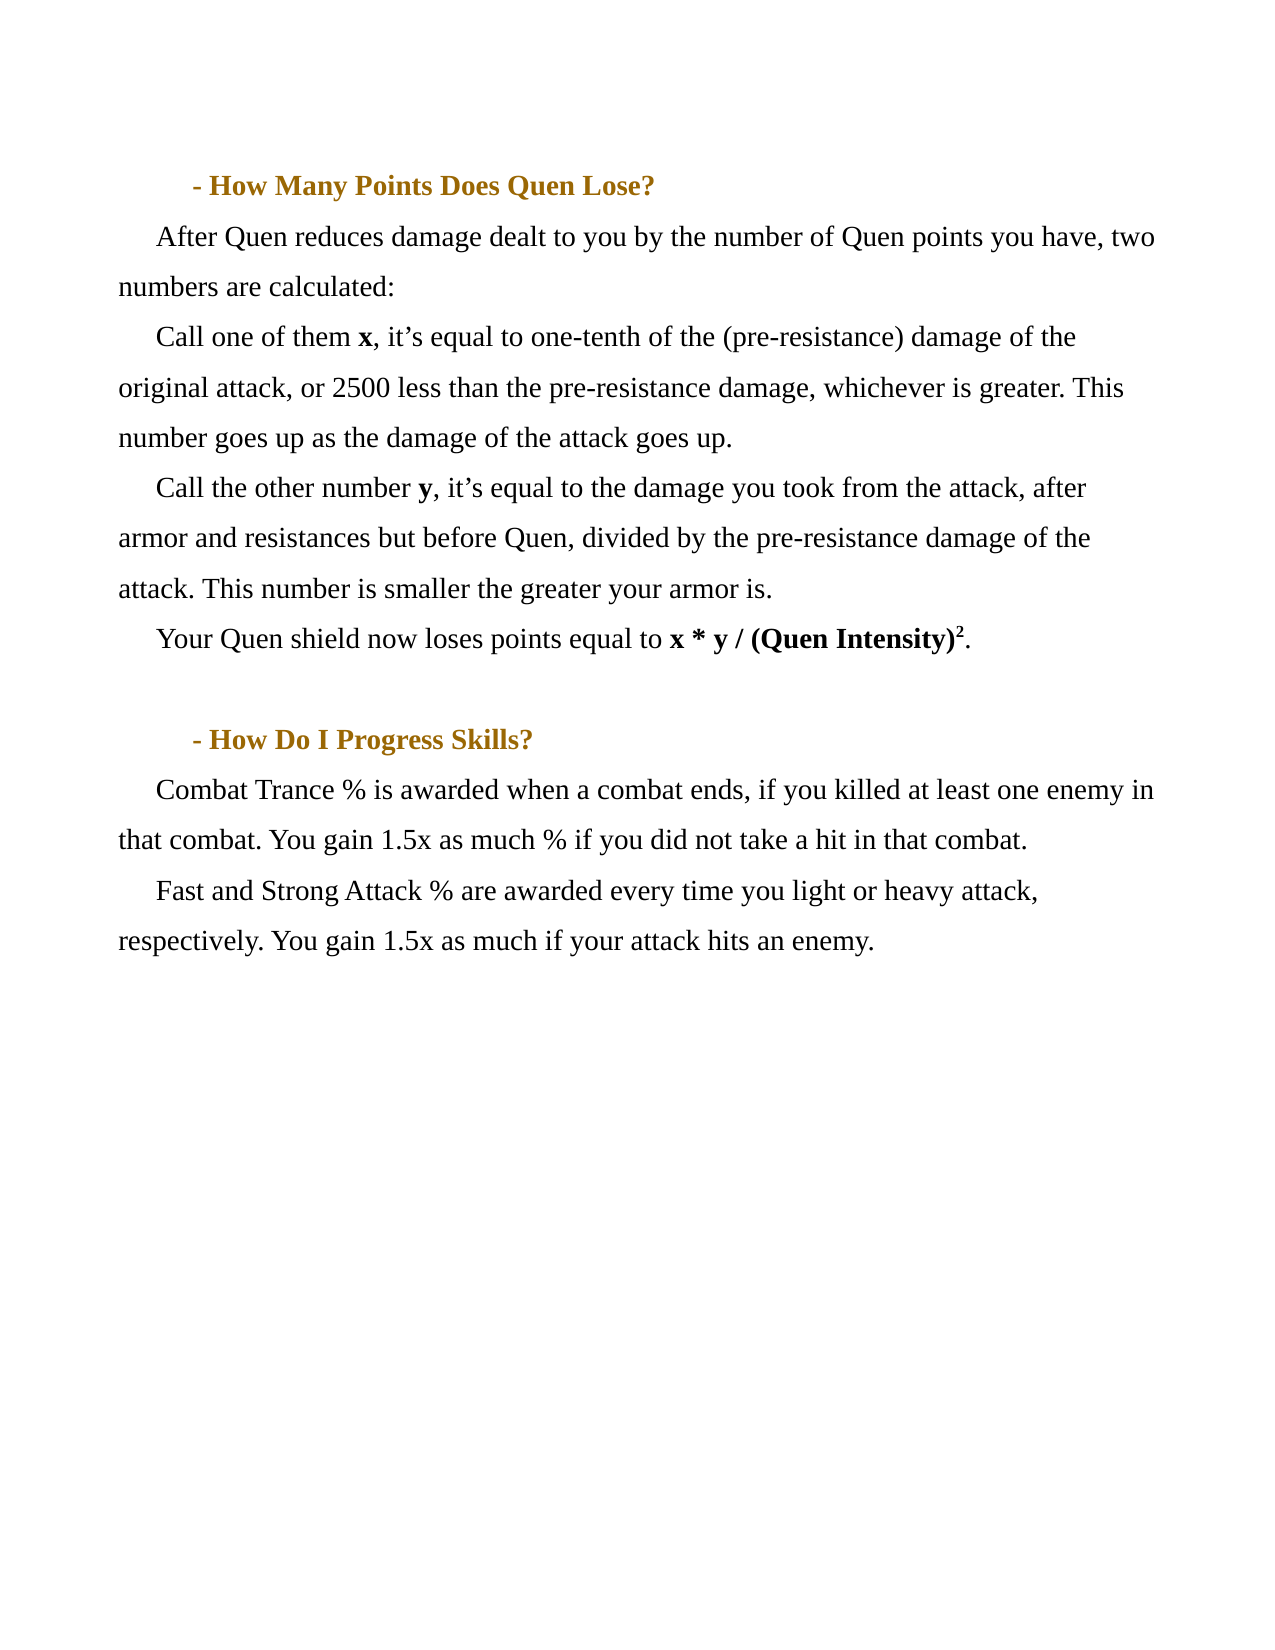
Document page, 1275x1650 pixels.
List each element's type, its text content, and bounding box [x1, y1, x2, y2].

text Combat Trance % is awarded when a combat ends, if you killed at least one enemy in that combat. You gain 1.5x as much % if you did not take a hit in that combat. [118, 772, 1157, 856]
text - How Many Points Does Quen Lose? [118, 168, 1157, 202]
text - How Do I Progress Skills? [118, 722, 1157, 755]
text Call one of them x, it’s equal to one-tenth of the (pre-resistance) damage of the original attack, or 2500 less than the pre-resistance damage, whichever is greater. This number goes up as the damage of the attack goes up. [118, 319, 1157, 453]
text Fast and Strong Attack % are awarded every time you light or heavy attack, respectively. You gain 1.5x as much if your attack hits an enemy. [118, 873, 1157, 957]
text After Quen reduces damage dealt to you by the number of Quen points you have, two numbers are calculated: [118, 219, 1157, 303]
text Your Quen shield now loses points equal to x * y / (Quen Intensity)2. [118, 621, 1157, 655]
text Call the other number y, it’s equal to the damage you took from the attack, after armor and resistances but before Quen, divided by the pre-resistance damage of the attack. This number is smaller the greater your armor is. [118, 470, 1157, 604]
